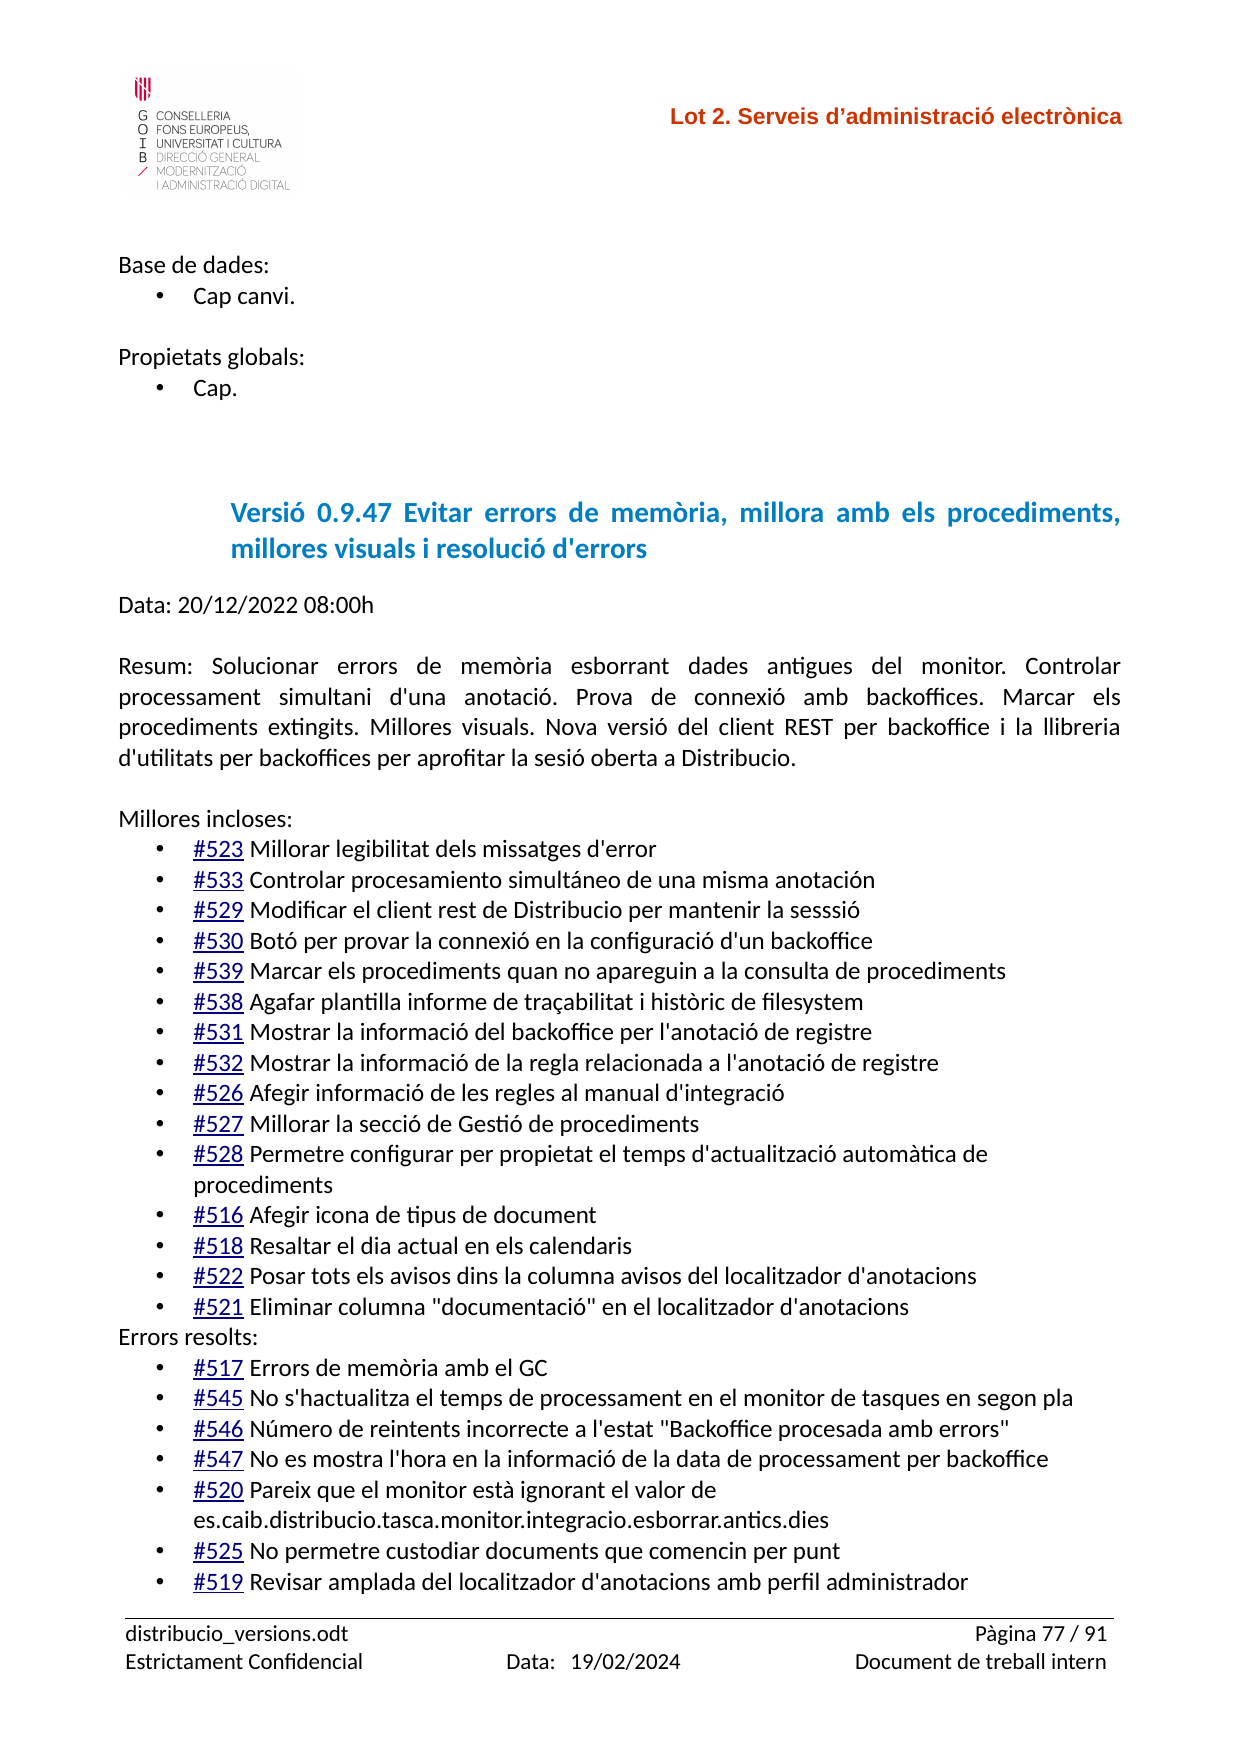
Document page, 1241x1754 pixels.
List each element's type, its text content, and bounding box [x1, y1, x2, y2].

list #533 Controlar procesamiento simultáneo de una misma anotación [156, 864, 1122, 894]
list #519 Revisar amplada del localitzador d'anotacions amb perfil administrador [156, 1566, 1122, 1596]
text Errors resolts: [118, 1322, 1122, 1352]
text Data: 20/12/2022 08:00h [118, 589, 1122, 619]
text Millores incloses: [118, 803, 1122, 833]
list #518 Resaltar el dia actual en els calendaris [156, 1230, 1122, 1261]
list #528 Permetre configurar per propietat el temps d'actualització automàtica de procediments [156, 1138, 1122, 1199]
list #530 Botó per provar la connexió en la configuració d'un backoffice [156, 925, 1122, 955]
list #525 No permetre custodiar documents que comencin per punt [156, 1535, 1122, 1566]
list #539 Marcar els procediments quan no apareguin a la consulta de procediments [156, 955, 1122, 986]
list #545 No s'hactualitza el temps de processament en el monitor de tasques en segon pla [156, 1383, 1122, 1413]
list Cap. [156, 372, 1122, 402]
list #532 Mostrar la informació de la regla relacionada a l'anotació de registre [156, 1047, 1122, 1077]
list Cap canvi. [156, 280, 1122, 311]
list #523 Millorar legibilitat dels missatges d'error [156, 833, 1122, 864]
text Resum: Solucionar errors de memòria esborrant dades antigues del monitor. Controlar processament simultani d'una anotació. Prova de connexió amb backoffices. Marcar els procediments extingits. Millores visuals. Nova versió del client REST per backoffice i la llibreria d'utilitats per backoffices per aprofitar la sesió oberta a Distribucio. [118, 650, 1122, 772]
list #547 No es mostra l'hora en la informació de la data de processament per backoffice [156, 1444, 1122, 1474]
list #520 Pareix que el monitor està ignorant el valor de es.caib.distribucio.tasca.monitor.integracio.esborrar.antics.dies [156, 1474, 1122, 1535]
list #526 Afegir informació de les regles al manual d'integració [156, 1077, 1122, 1108]
list #527 Millorar la secció de Gestió de procediments [156, 1108, 1122, 1138]
picture [126, 70, 299, 197]
list #529 Modificar el client rest de Distribucio per mantenir la sesssió [156, 894, 1122, 925]
text Propietats globals: [118, 341, 1122, 372]
list #517 Errors de memòria amb el GC [156, 1352, 1122, 1383]
list #538 Agafar plantilla informe de traçabilitat i històric de filesystem [156, 986, 1122, 1016]
list #521 Eliminar columna "documentació" en el localitzador d'anotacions [156, 1291, 1122, 1322]
list #531 Mostrar la informació del backoffice per l'anotació de registre [156, 1016, 1122, 1047]
text Base de dades: [118, 250, 1122, 280]
subtitle Versió 0.9.47 Evitar errors de memòria, millora amb els procediments, millores visuals i resolució d'errors [153, 494, 1122, 565]
list #516 Afegir icona de tipus de document [156, 1199, 1122, 1230]
list #546 Número de reintents incorrecte a l'estat "Backoffice procesada amb errors" [156, 1413, 1122, 1444]
list #522 Posar tots els avisos dins la columna avisos del localitzador d'anotacions [156, 1261, 1122, 1291]
